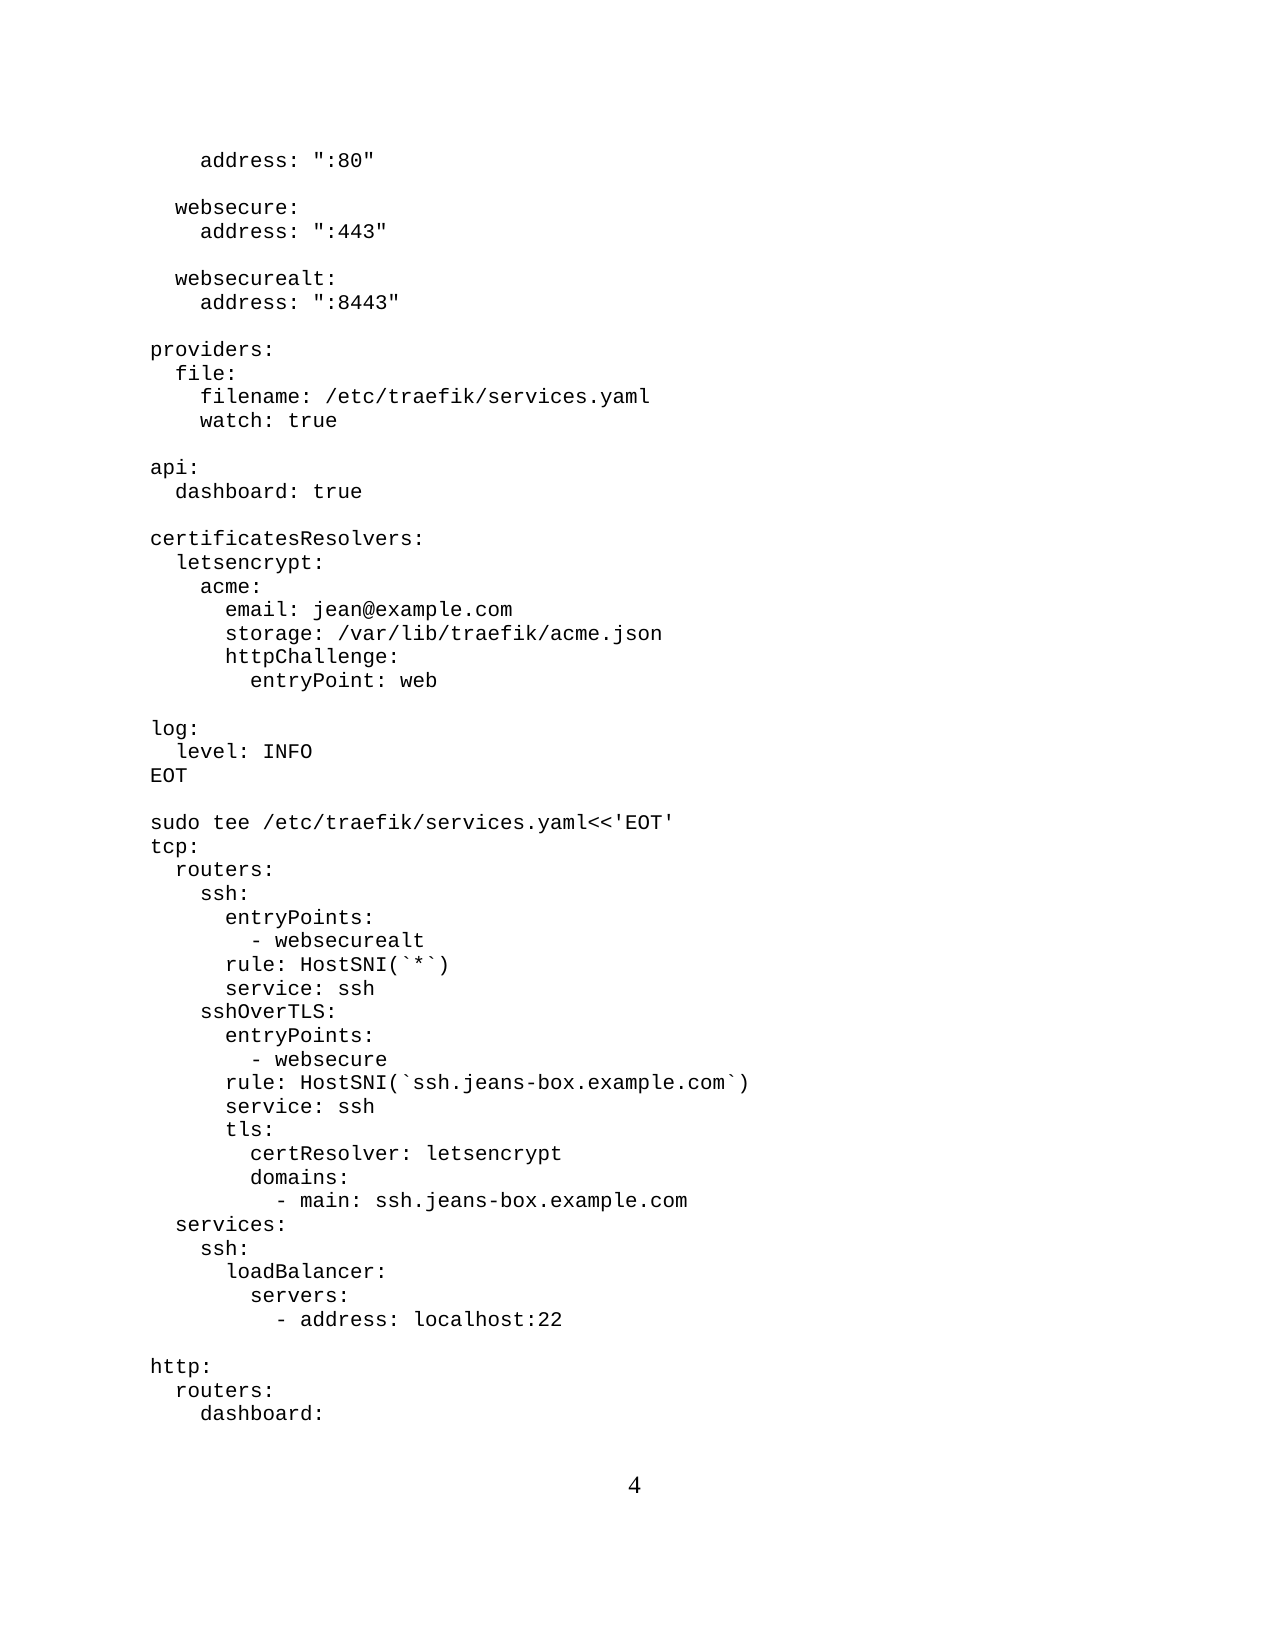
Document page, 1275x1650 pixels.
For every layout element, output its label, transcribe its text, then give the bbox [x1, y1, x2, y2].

text service: ssh [150, 1096, 1125, 1119]
text rule: HostSNI(`ssh.jeans-box.example.com`) [150, 1072, 1125, 1096]
text storage: /var/lib/traefik/acme.json [150, 623, 1125, 647]
text services: [150, 1214, 1125, 1238]
text dashboard: [150, 1403, 1125, 1427]
text routers: [150, 859, 1125, 883]
text address: ":8443" [150, 292, 1125, 316]
text httpChallenge: [150, 647, 1125, 670]
text service: ssh [150, 978, 1125, 1001]
text entryPoints: [150, 907, 1125, 930]
text letsencrypt: [150, 552, 1125, 576]
text entryPoint: web [150, 670, 1125, 694]
text servers: [150, 1285, 1125, 1309]
text routers: [150, 1379, 1125, 1403]
text certificatesResolvers: [150, 528, 1125, 552]
text ssh: [150, 1238, 1125, 1261]
text tls: [150, 1119, 1125, 1143]
text - address: localhost:22 [150, 1309, 1125, 1332]
text EOT [150, 765, 1125, 788]
text email: jean@example.com [150, 599, 1125, 623]
text - websecure [150, 1048, 1125, 1072]
text loadBalancer: [150, 1261, 1125, 1285]
text ssh: [150, 883, 1125, 907]
text providers: [150, 339, 1125, 363]
text sshOverTLS: [150, 1001, 1125, 1025]
text entryPoints: [150, 1025, 1125, 1048]
text websecure: [150, 197, 1125, 221]
text watch: true [150, 410, 1125, 434]
text address: ":443" [150, 221, 1125, 244]
text filename: /etc/traefik/services.yaml [150, 386, 1125, 410]
text - main: ssh.jeans-box.example.com [150, 1190, 1125, 1214]
text address: ":80" [150, 150, 1125, 174]
text certResolver: letsencrypt [150, 1143, 1125, 1167]
text websecurealt: [150, 268, 1125, 292]
text log: [150, 717, 1125, 741]
text - websecurealt [150, 930, 1125, 954]
text rule: HostSNI(`*`) [150, 954, 1125, 978]
text file: [150, 363, 1125, 386]
text api: [150, 457, 1125, 481]
text http: [150, 1356, 1125, 1379]
text level: INFO [150, 741, 1125, 765]
text sudo tee /etc/traefik/services.yaml<<'EOT' [150, 812, 1125, 836]
text domains: [150, 1167, 1125, 1190]
text dashboard: true [150, 481, 1125, 505]
text acme: [150, 576, 1125, 599]
text tcp: [150, 836, 1125, 859]
